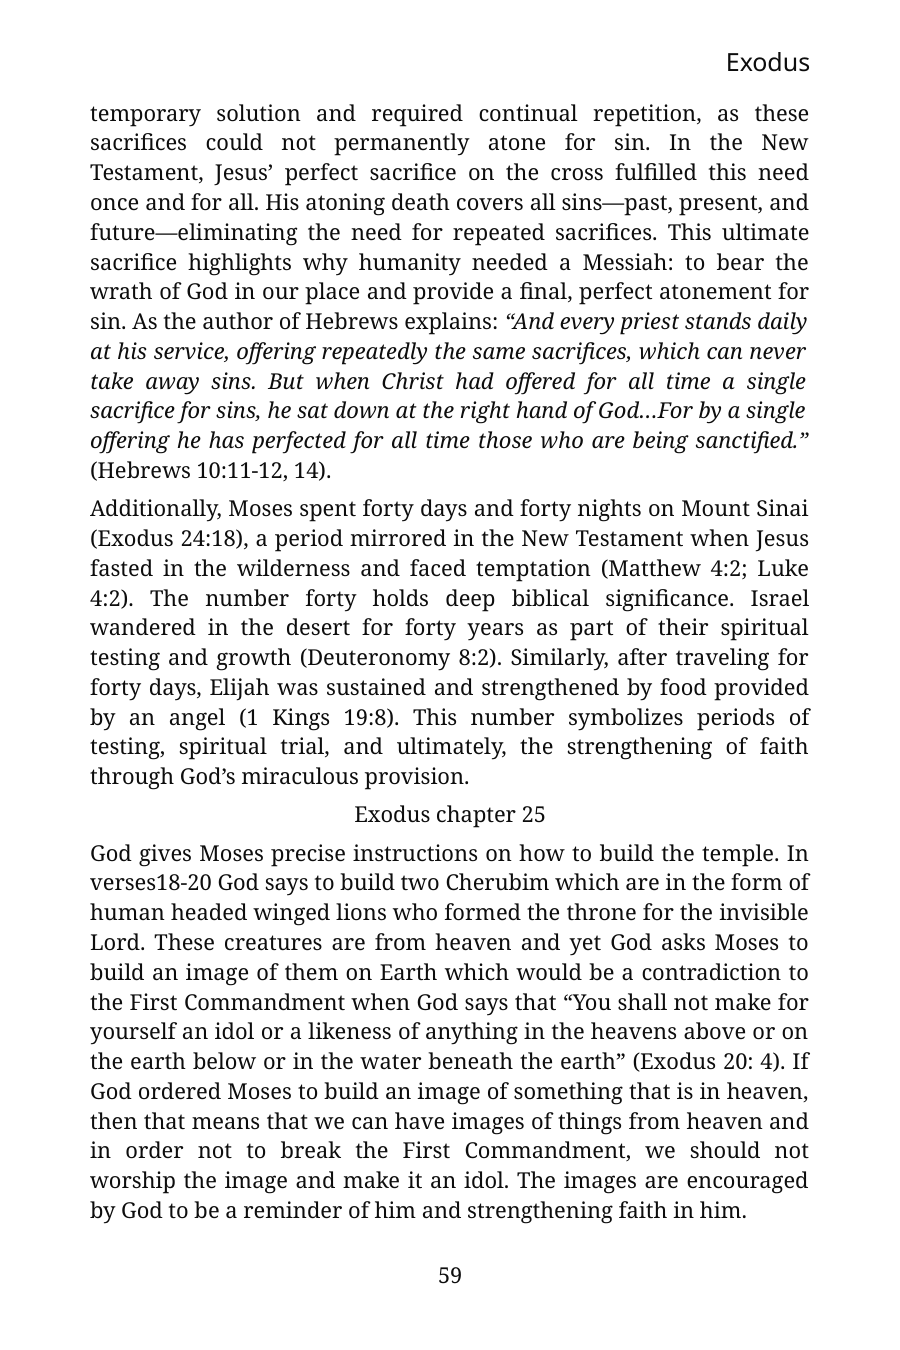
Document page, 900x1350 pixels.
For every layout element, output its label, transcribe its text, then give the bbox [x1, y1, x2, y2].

text God gives Moses precise instructions on how to build the temple. In verses18-20 God says to build two Cherubim which are in the form of human headed winged lions who formed the throne for the invisible Lord. These creatures are from heaven and yet God asks Moses to build an image of them on Earth which would be a contradiction to the First Commandment when God says that “You shall not make for yourself an idol or a likeness of anything in the heavens above or on the earth below or in the water beneath the earth” (Exodus 20: 4). If God ordered Moses to build an image of something that is in heaven, then that means that we can have images of things from heaven and in order not to break the First Commandment, we should not worship the image and make it an idol. The images are encouraged by God to be a reminder of him and strengthening faith in him. [90, 837, 810, 1225]
text Exodus chapter 25 [90, 799, 810, 829]
text temporary solution and required continual repetition, as these sacrifices could not permanently atone for sin. In the New Testament, Jesus’ perfect sacrifice on the cross fulfilled this need once and for all. His atoning death covers all sins—past, present, and future—eliminating the need for repeated sacrifices. This ultimate sacrifice highlights why humanity needed a Messiah: to bear the wrath of God in our place and provide a final, perfect atonement for sin. As the author of Hebrews explains: “And every priest stands daily at his service, offering repeatedly the same sacrifices, which can never take away sins. But when Christ had offered for all time a single sacrifice for sins, he sat down at the right hand of God…For by a single offering he has perfected for all time those who are being sanctified.” (Hebrews 10:11-12, 14). [90, 97, 810, 485]
text Additionally, Moses spent forty days and forty nights on Mount Sinai (Exodus 24:18), a period mirrored in the New Testament when Jesus fasted in the wilderness and faced temptation (Matthew 4:2; Luke 4:2). The number forty holds deep biblical significance. Israel wandered in the desert for forty years as part of their spiritual testing and growth (Deuteronomy 8:2). Similarly, after traveling for forty days, Elijah was sustained and strengthened by food provided by an angel (1 Kings 19:8). This number symbolizes periods of testing, spiritual trial, and ultimately, the strengthening of faith through God’s miraculous provision. [90, 493, 810, 791]
